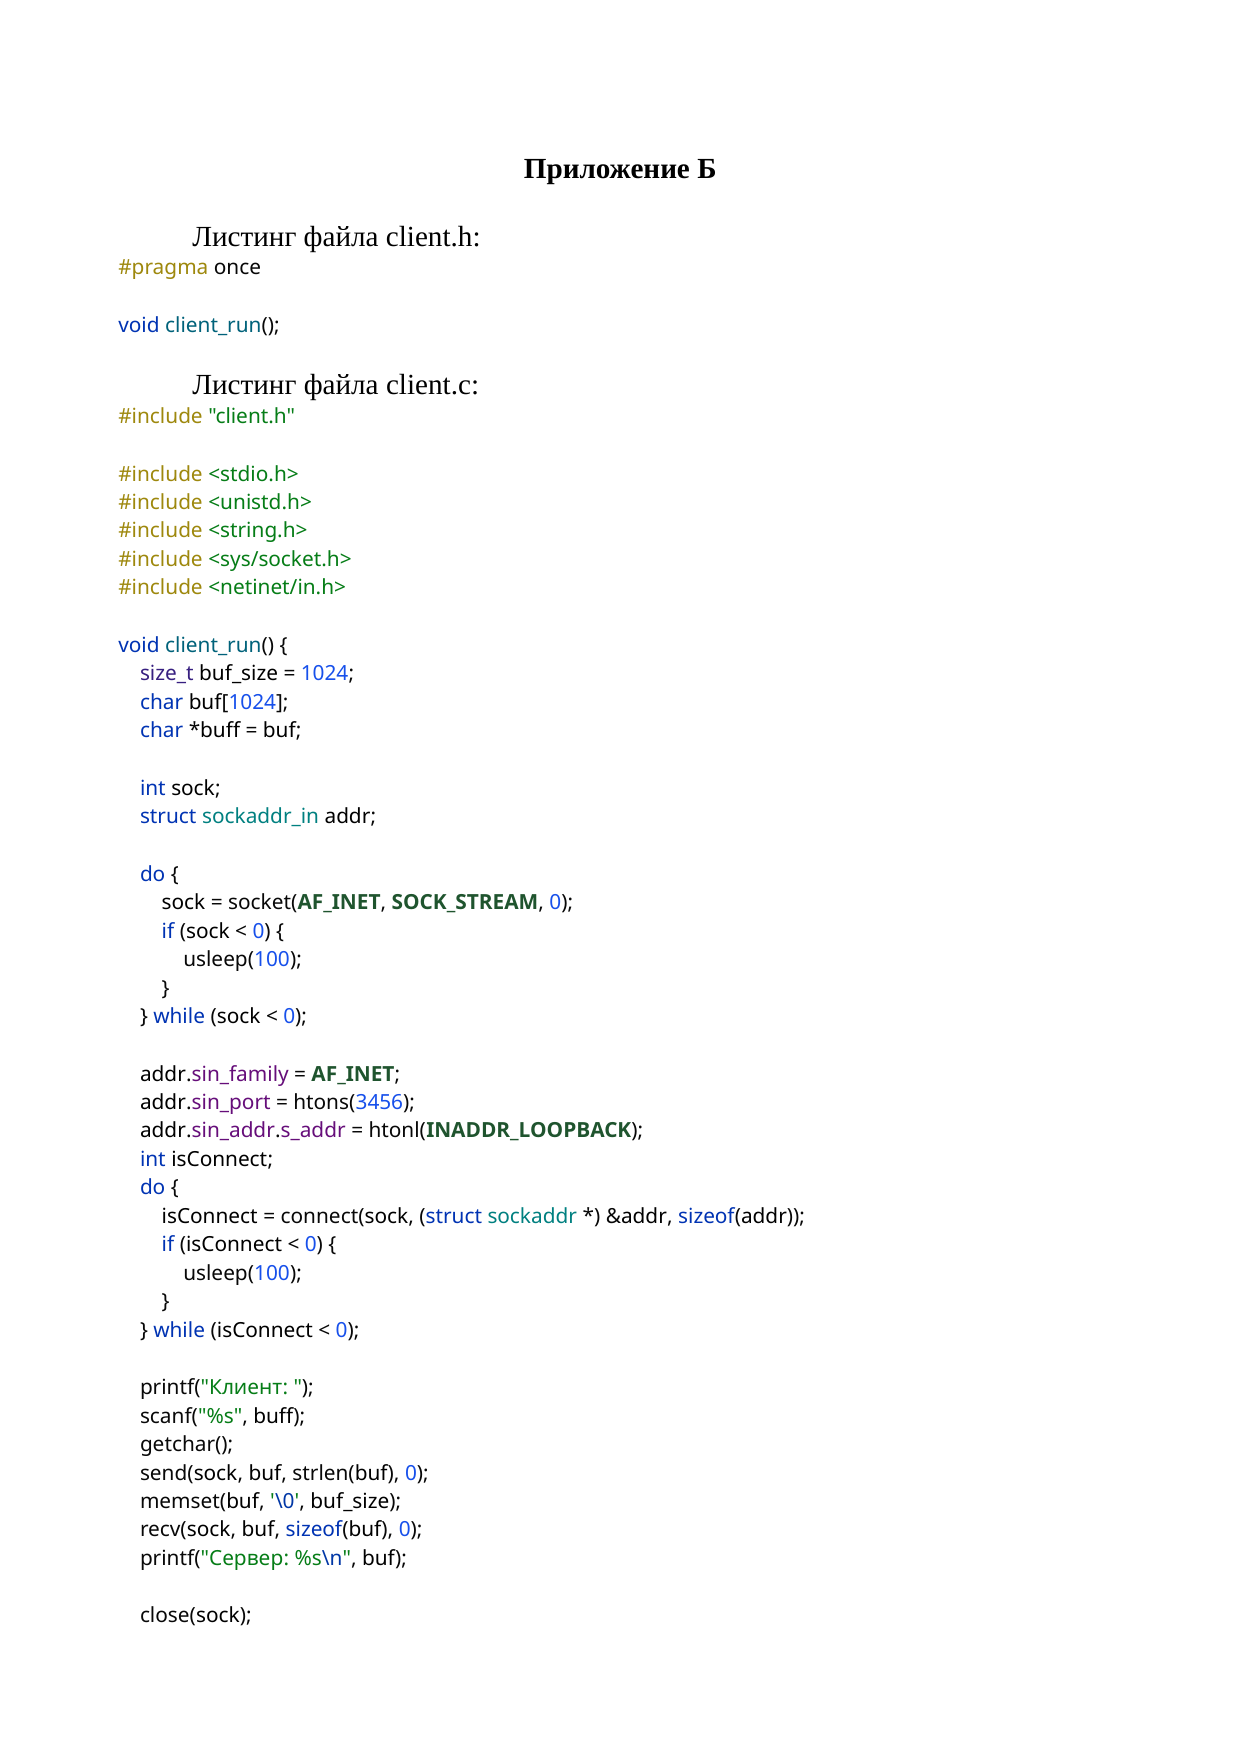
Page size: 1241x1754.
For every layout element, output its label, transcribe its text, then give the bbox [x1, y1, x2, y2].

text Листинг файла client.h: [118, 219, 1122, 252]
text #pragma once void client_run(); [118, 252, 1122, 338]
text Приложение Б [118, 152, 1122, 185]
text Листинг файла client.c: [118, 367, 1122, 401]
text #include "client.h" #include <stdio.h> #include <unistd.h> #include <string.h> #include <sys/socket.h> #include <netinet/in.h> void client_run() { size_t buf_size = 1024; char buf[1024]; char *buff = buf; int sock; struct sockaddr_in addr; do { sock = socket(AF_INET, SOCK_STREAM, 0); if (sock < 0) { usleep(100); } } while (sock < 0); addr.sin_family = AF_INET; addr.sin_port = htons(3456); addr.sin_addr.s_addr = htonl(INADDR_LOOPBACK); int isConnect; do { isConnect = connect(sock, (struct sockaddr *) &addr, sizeof(addr)); if (isConnect < 0) { usleep(100); } } while (isConnect < 0); printf("Клиент: "); scanf("%s", buff); getchar(); send(sock, buf, strlen(buf), 0); memset(buf, '\0', buf_size); recv(sock, buf, sizeof(buf), 0); printf("Сервер: %s\n", buf); close(sock); [118, 401, 1122, 1629]
